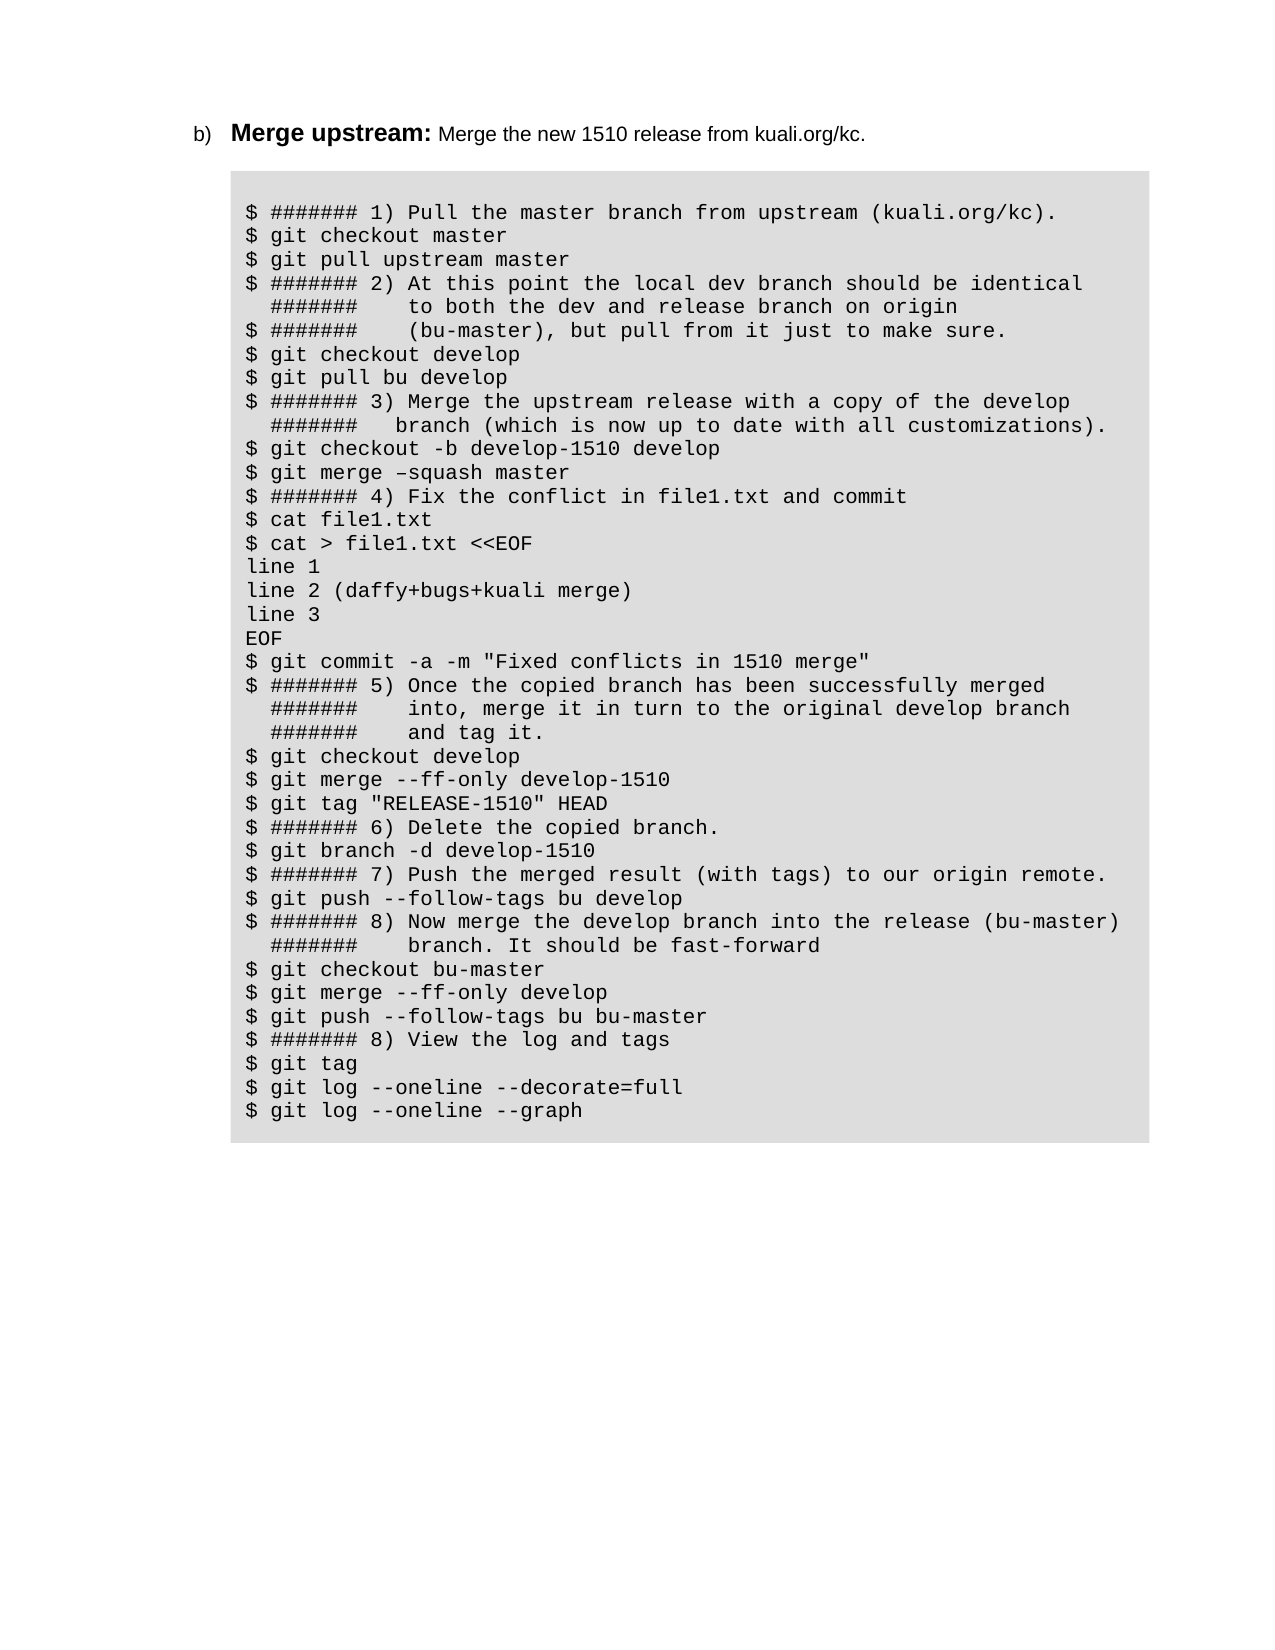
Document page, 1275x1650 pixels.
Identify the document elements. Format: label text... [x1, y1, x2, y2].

list Merge upstream: Merge the new 1510 release from kuali.org/kc. [193, 118, 1157, 1143]
